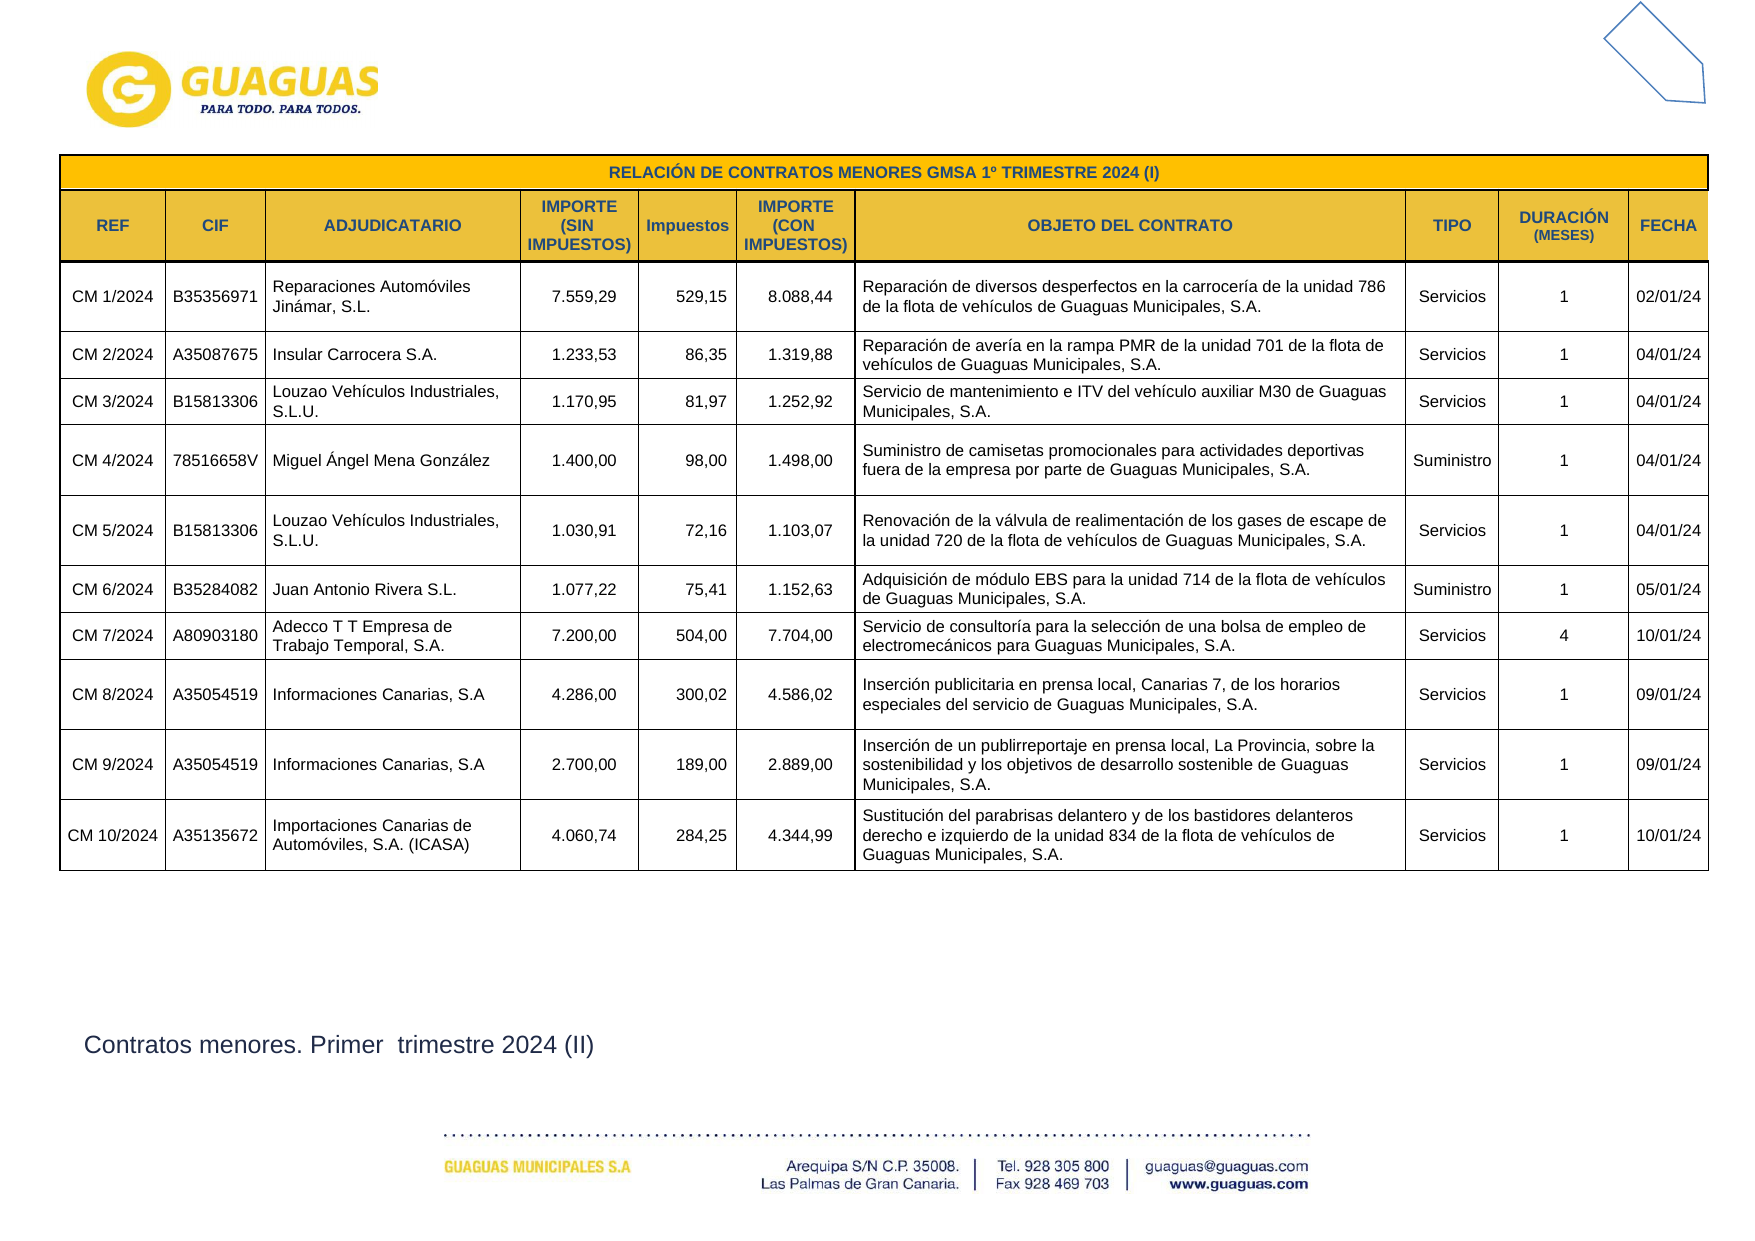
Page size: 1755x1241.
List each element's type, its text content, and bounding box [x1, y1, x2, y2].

table_cell Servicios [1406, 613, 1498, 659]
table_cell A35054519 [166, 730, 265, 799]
table_cell 284,25 [639, 800, 736, 870]
table_cell 529,15 [639, 263, 736, 331]
table_cell Reparaciones Automóviles Jinámar, S.L. [266, 263, 520, 331]
table_cell Informaciones Canarias, S.A [266, 660, 520, 729]
table_cell 1.170,95 [521, 379, 638, 424]
table_cell 04/01/24 [1629, 332, 1708, 377]
table_cell 7.704,00 [737, 613, 854, 659]
table_cell 4.344,99 [737, 800, 854, 870]
table_header RELACIÓN DE CONTRATOS MENORES GMSA 1º TRIMESTRE 2024 (I) [61, 156, 1707, 188]
table_cell 10/01/24 [1629, 800, 1708, 870]
table_cell CM 9/2024 [61, 730, 165, 799]
table_cell 1.252,92 [737, 379, 854, 424]
table_cell Servicios [1406, 800, 1498, 870]
table_cell 189,00 [639, 730, 736, 799]
table_cell CIF [166, 191, 265, 260]
table_cell Servicios [1406, 730, 1498, 799]
table_cell Sustitución del parabrisas delantero y de los bastidores delanteros derecho e izquierdo de la unidad 834 de la flota de vehículos de Guaguas Municipales, S.A. [856, 800, 1405, 870]
table_cell A35087675 [166, 332, 265, 377]
table_cell Servicios [1406, 660, 1498, 729]
table_cell Renovación de la válvula de realimentación de los gases de escape de la unidad 720 de la flota de vehículos de Guaguas Municipales, S.A. [856, 496, 1405, 565]
table_cell CM 4/2024 [61, 425, 165, 495]
table_cell Louzao Vehículos Industriales, S.L.U. [266, 379, 520, 424]
table_cell CM 1/2024 [61, 263, 165, 331]
table_cell Miguel Ángel Mena González [266, 425, 520, 495]
table_cell 72,16 [639, 496, 736, 565]
table_cell B35356971 [166, 263, 265, 331]
table_cell ADJUDICATARIO [266, 191, 520, 260]
table_cell Impuestos [639, 191, 736, 260]
table_cell 1 [1499, 263, 1628, 331]
table_cell 81,97 [639, 379, 736, 424]
table_cell IMPORTE (SIN IMPUESTOS) [521, 191, 638, 260]
table_cell DURACIÓN (MESES) [1499, 191, 1628, 260]
table_cell 1 [1499, 730, 1628, 799]
table_cell 1 [1499, 496, 1628, 565]
table_cell CM 2/2024 [61, 332, 165, 377]
table_cell CM 3/2024 [61, 379, 165, 424]
table_cell Servicio de consultoría para la selección de una bolsa de empleo de electromecánicos para Guaguas Municipales, S.A. [856, 613, 1405, 659]
table_cell 300,02 [639, 660, 736, 729]
table_cell 1 [1499, 379, 1628, 424]
table_cell 02/01/24 [1629, 263, 1708, 331]
table_cell 05/01/24 [1629, 566, 1708, 612]
table_cell A80903180 [166, 613, 265, 659]
table_cell 04/01/24 [1629, 425, 1708, 495]
table_cell 04/01/24 [1629, 379, 1708, 424]
table_cell 75,41 [639, 566, 736, 612]
table_cell 1.400,00 [521, 425, 638, 495]
table_cell 4.586,02 [737, 660, 854, 729]
table_cell 7.200,00 [521, 613, 638, 659]
table_cell Servicios [1406, 263, 1498, 331]
table_cell 1.103,07 [737, 496, 854, 565]
table_cell Juan Antonio Rivera S.L. [266, 566, 520, 612]
table_cell 04/01/24 [1629, 496, 1708, 565]
table_cell 1 [1499, 566, 1628, 612]
table_cell IMPORTE (CON IMPUESTOS) [737, 191, 854, 260]
table_cell Reparación de diversos desperfectos en la carrocería de la unidad 786 de la flota de vehículos de Guaguas Municipales, S.A. [856, 263, 1405, 331]
table_cell 1.030,91 [521, 496, 638, 565]
table_cell 8.088,44 [737, 263, 854, 331]
table_cell 78516658V [166, 425, 265, 495]
table_cell 4.286,00 [521, 660, 638, 729]
table_cell 10/01/24 [1629, 613, 1708, 659]
table_cell 4.060,74 [521, 800, 638, 870]
table_cell 1 [1499, 660, 1628, 729]
table_cell 7.559,29 [521, 263, 638, 331]
table_cell 1 [1499, 425, 1628, 495]
table_cell Insular Carrocera S.A. [266, 332, 520, 377]
table_cell Servicios [1406, 496, 1498, 565]
table_cell Adquisición de módulo EBS para la unidad 714 de la flota de vehículos de Guaguas Municipales, S.A. [856, 566, 1405, 612]
table_cell Louzao Vehículos Industriales, S.L.U. [266, 496, 520, 565]
table_cell Servicios [1406, 379, 1498, 424]
text Contratos menores. Primer trimestre 2024 (II) [84, 1030, 1694, 1059]
table_cell CM 7/2024 [61, 613, 165, 659]
table_cell A35054519 [166, 660, 265, 729]
table_cell Adecco T T Empresa de Trabajo Temporal, S.A. [266, 613, 520, 659]
table_cell 86,35 [639, 332, 736, 377]
table_cell Suministro [1406, 566, 1498, 612]
table_cell Suministro de camisetas promocionales para actividades deportivas fuera de la empresa por parte de Guaguas Municipales, S.A. [856, 425, 1405, 495]
table_cell CM 10/2024 [61, 800, 165, 870]
table_cell B15813306 [166, 496, 265, 565]
table_cell OBJETO DEL CONTRATO [856, 191, 1405, 260]
table_cell CM 8/2024 [61, 660, 165, 729]
table_cell B35284082 [166, 566, 265, 612]
table_cell REF [61, 191, 165, 260]
table_cell A35135672 [166, 800, 265, 870]
table_cell 1.498,00 [737, 425, 854, 495]
table_cell 1.077,22 [521, 566, 638, 612]
table_cell 98,00 [639, 425, 736, 495]
table_cell 4 [1499, 613, 1628, 659]
table_cell 2.700,00 [521, 730, 638, 799]
table_cell TIPO [1406, 191, 1498, 260]
table_cell B15813306 [166, 379, 265, 424]
table_cell 1 [1499, 332, 1628, 377]
table_cell Inserción publicitaria en prensa local, Canarias 7, de los horarios especiales del servicio de Guaguas Municipales, S.A. [856, 660, 1405, 729]
table_cell CM 6/2024 [61, 566, 165, 612]
table_cell Importaciones Canarias de Automóviles, S.A. (ICASA) [266, 800, 520, 870]
table_cell Informaciones Canarias, S.A [266, 730, 520, 799]
table_cell 1.319,88 [737, 332, 854, 377]
table_cell Suministro [1406, 425, 1498, 495]
table_cell 09/01/24 [1629, 660, 1708, 729]
table_cell 1.152,63 [737, 566, 854, 612]
table_cell 2.889,00 [737, 730, 854, 799]
table_cell FECHA [1629, 191, 1708, 260]
table_cell Servicios [1406, 332, 1498, 377]
table_cell 1.233,53 [521, 332, 638, 377]
table_cell Inserción de un publirreportaje en prensa local, La Provincia, sobre la sostenibilidad y los objetivos de desarrollo sostenible de Guaguas Municipales, S.A. [856, 730, 1405, 799]
table_cell Servicio de mantenimiento e ITV del vehículo auxiliar M30 de Guaguas Municipales, S.A. [856, 379, 1405, 424]
table_cell CM 5/2024 [61, 496, 165, 565]
table_cell Reparación de avería en la rampa PMR de la unidad 701 de la flota de vehículos de Guaguas Municipales, S.A. [856, 332, 1405, 377]
table_cell 504,00 [639, 613, 736, 659]
table_cell 1 [1499, 800, 1628, 870]
table_cell 09/01/24 [1629, 730, 1708, 799]
